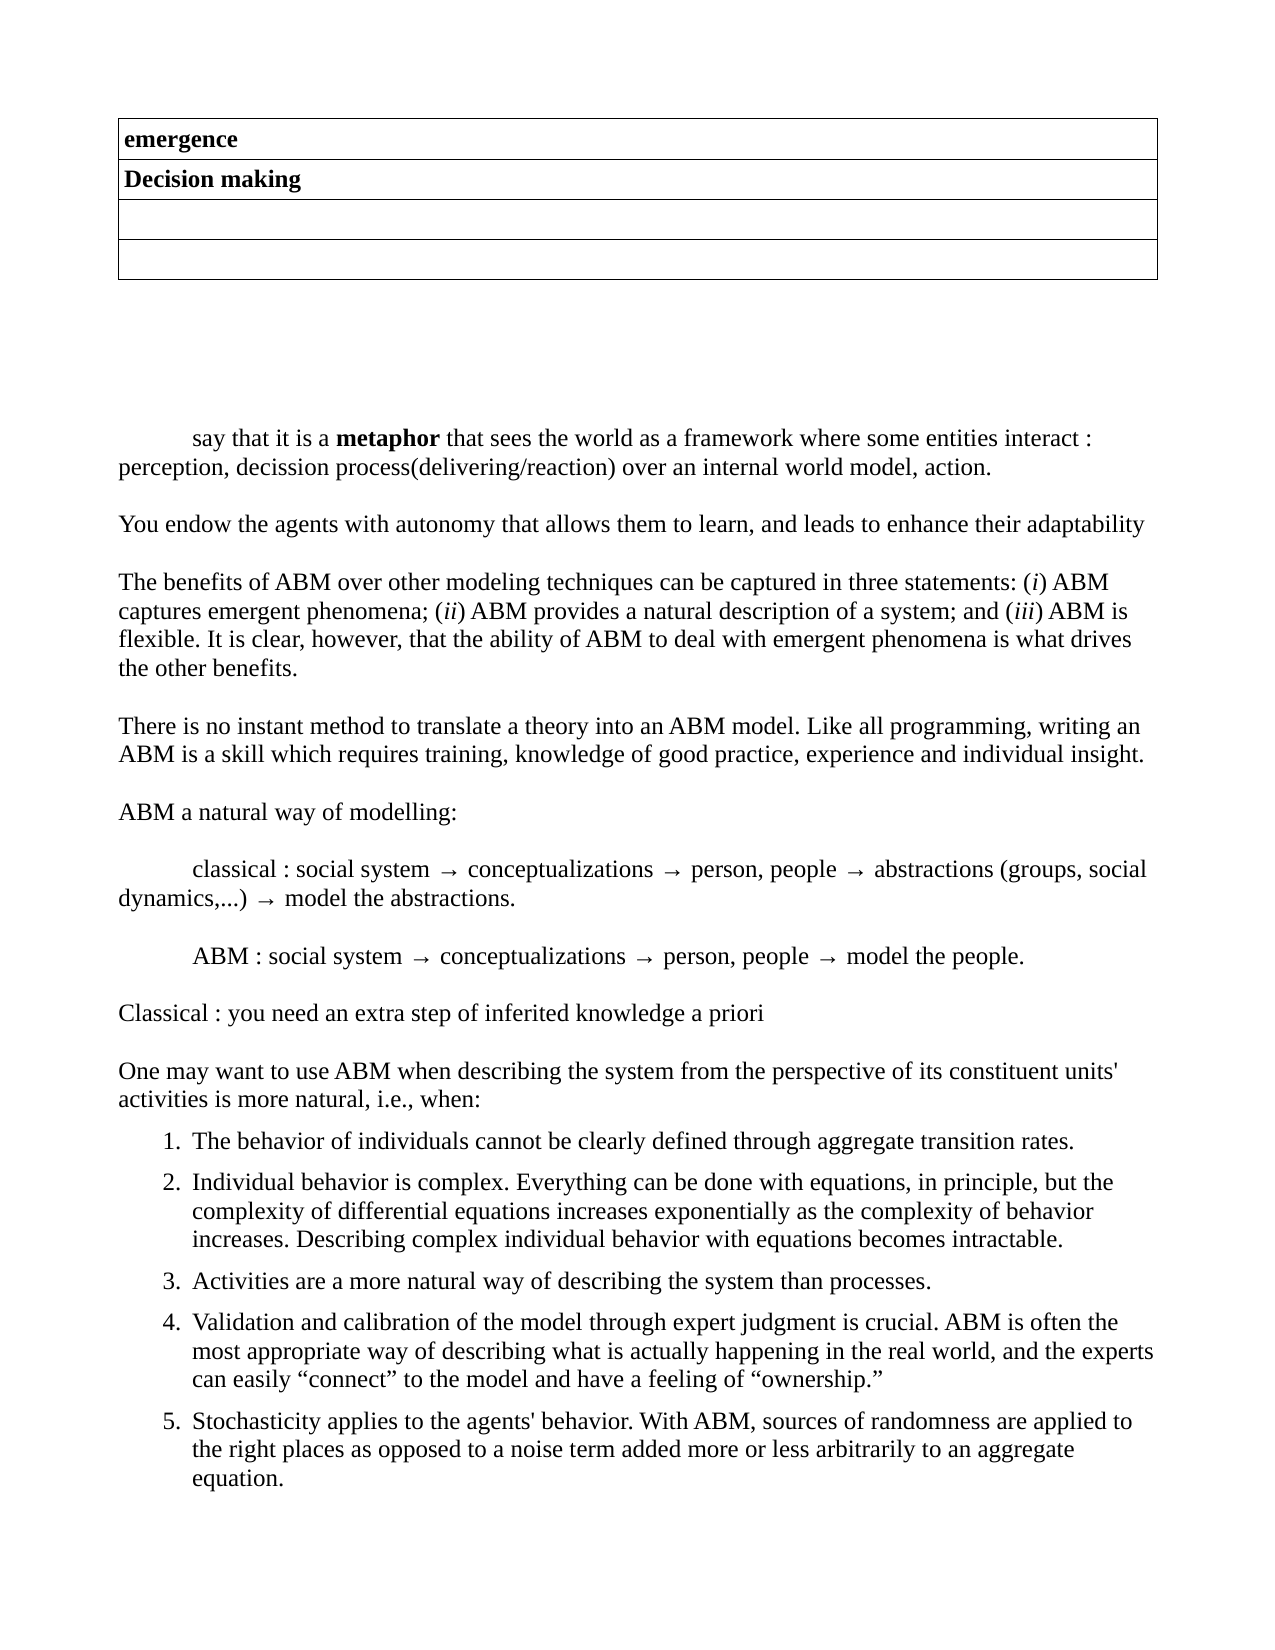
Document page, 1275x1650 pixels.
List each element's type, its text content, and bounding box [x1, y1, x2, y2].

text One may want to use ABM when describing the system from the perspective of its constituent units' activities is more natural, i.e., when: [118, 1056, 1157, 1113]
list Individual behavior is complex. Everything can be done with equations, in principle, but the complexity of differential equations increases exponentially as the complexity of behavior increases. Describing complex individual behavior with equations becomes intractable. [162, 1167, 1157, 1253]
text ABM a natural way of modelling: [118, 797, 1157, 826]
table_cell emergence [119, 119, 1157, 158]
list Stochasticity applies to the agents' behavior. With ABM, sources of randomness are applied to the right places as opposed to a noise term added more or less arbitrarily to an aggregate equation. [162, 1406, 1157, 1492]
text The benefits of ABM over other modeling techniques can be captured in three statements: (i) ABM captures emergent phenomena; (ii) ABM provides a natural description of a system; and (iii) ABM is flexible. It is clear, however, that the ability of ABM to deal with emergent phenomena is what drives the other benefits. [118, 567, 1157, 682]
list Activities are a more natural way of describing the system than processes. [162, 1266, 1157, 1294]
table_cell Decision making [119, 160, 1157, 199]
text There is no instant method to translate a theory into an ABM model. Like all programming, writing an ABM is a skill which requires training, knowledge of good practice, experience and individual insight. [118, 711, 1157, 768]
text ABM : social system → conceptualizations → person, people → model the people. Classical : you need an extra step of inferited knowledge a priori [118, 941, 1157, 1027]
list Validation and calibration of the model through expert judgment is crucial. ABM is often the most appropriate way of describing what is actually happening in the real world, and the experts can easily “connect” to the model and have a feeling of “ownership.” [162, 1307, 1157, 1393]
list The behavior of individuals cannot be clearly defined through aggregate transition rates. [162, 1126, 1157, 1154]
text classical : social system → conceptualizations → person, people → abstractions (groups, social dynamics,...) → model the abstractions. [118, 854, 1157, 912]
text say that it is a metaphor that sees the world as a framework where some entities interact : perception, decission process(delivering/reaction) over an internal world model, action. You endow the agents with autonomy that allows them to learn, and leads to enhance their adaptability [118, 423, 1157, 538]
table_cell [119, 200, 1157, 239]
table_cell [119, 240, 1157, 279]
